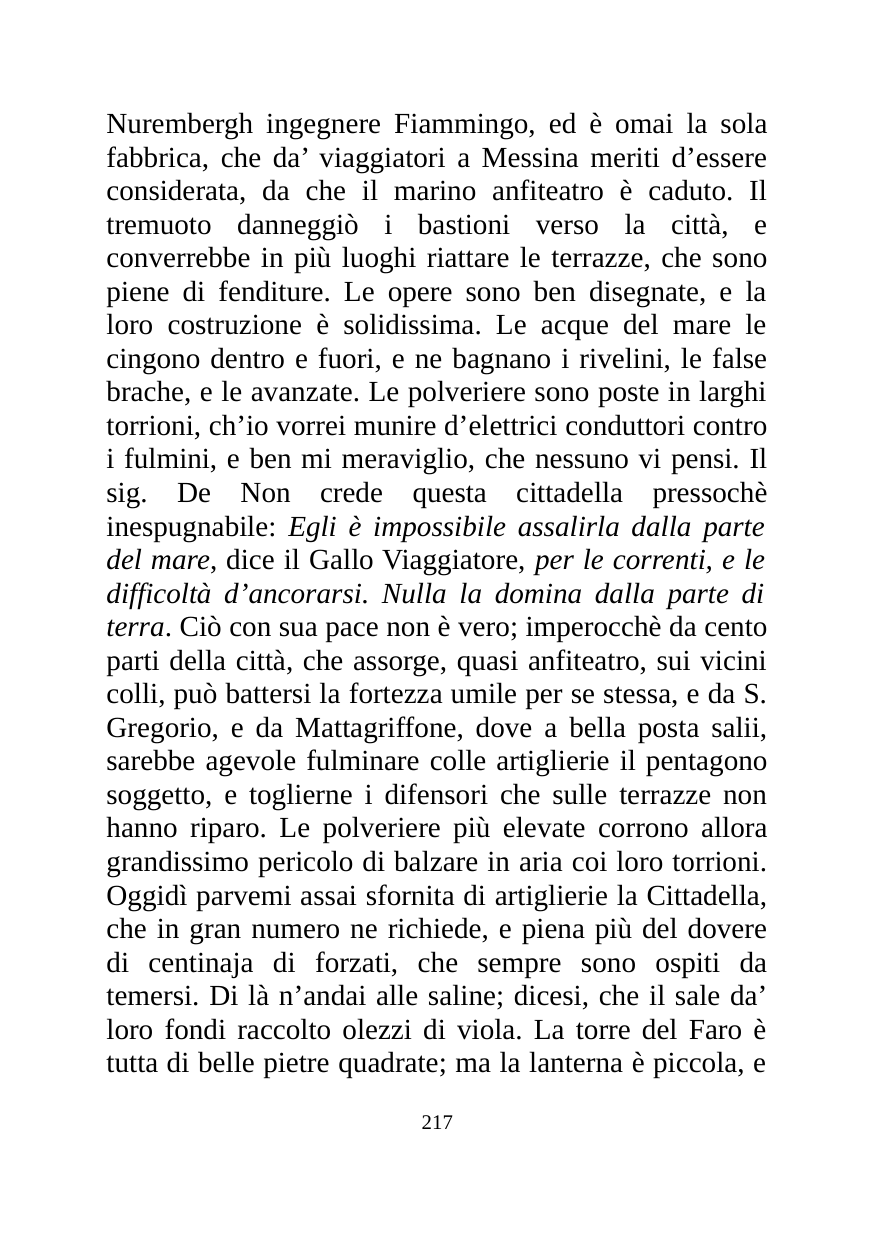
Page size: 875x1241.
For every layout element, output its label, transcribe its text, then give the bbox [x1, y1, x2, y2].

text Nurembergh ingegnere Fiammingo, ed è omai la sola fabbrica, che da’ viaggiatori a Messina meriti d’essere considerata, da che il marino anfiteatro è caduto. Il tremuoto danneggiò i bastioni verso la città, e converrebbe in più luoghi riattare le terrazze, che sono piene di fenditure. Le opere sono ben disegnate, e la loro costruzione è solidissima. Le acque del mare le cingono dentro e fuori, e ne bagnano i rivelini, le false brache, e le avanzate. Le polveriere sono poste in larghi torrioni, ch’io vorrei munire d’elettrici conduttori contro i fulmini, e ben mi meraviglio, che nessuno vi pensi. Il sig. De Non crede questa cittadella pressochè inespugnabile: Egli è impossibile assalirla dalla parte del mare, dice il Gallo Viaggiatore, per le correnti, e le difficoltà d’ancorarsi. Nulla la domina dalla parte di terra. Ciò con sua pace non è vero; imperocchè da cento parti della città, che assorge, quasi anfiteatro, sui vicini colli, può battersi la fortezza umile per se stessa, e da S. Gregorio, e da Mattagriffone, dove a bella posta salii, sarebbe agevole fulminare colle artiglierie il pentagono soggetto, e toglierne i difensori che sulle terrazze non hanno riparo. Le polveriere più elevate corrono allora grandissimo pericolo di balzare in aria coi loro torrioni. Oggidì parvemi assai sfornita di artiglierie la Cittadella, che in gran numero ne richiede, e piena più del dovere di centinaja di forzati, che sempre sono ospiti da temersi. Di là n’andai alle saline; dicesi, che il sale da’ loro fondi raccolto olezzi di viola. La torre del Faro è tutta di belle pietre quadrate; ma la lanterna è piccola, e [106, 106, 768, 1079]
